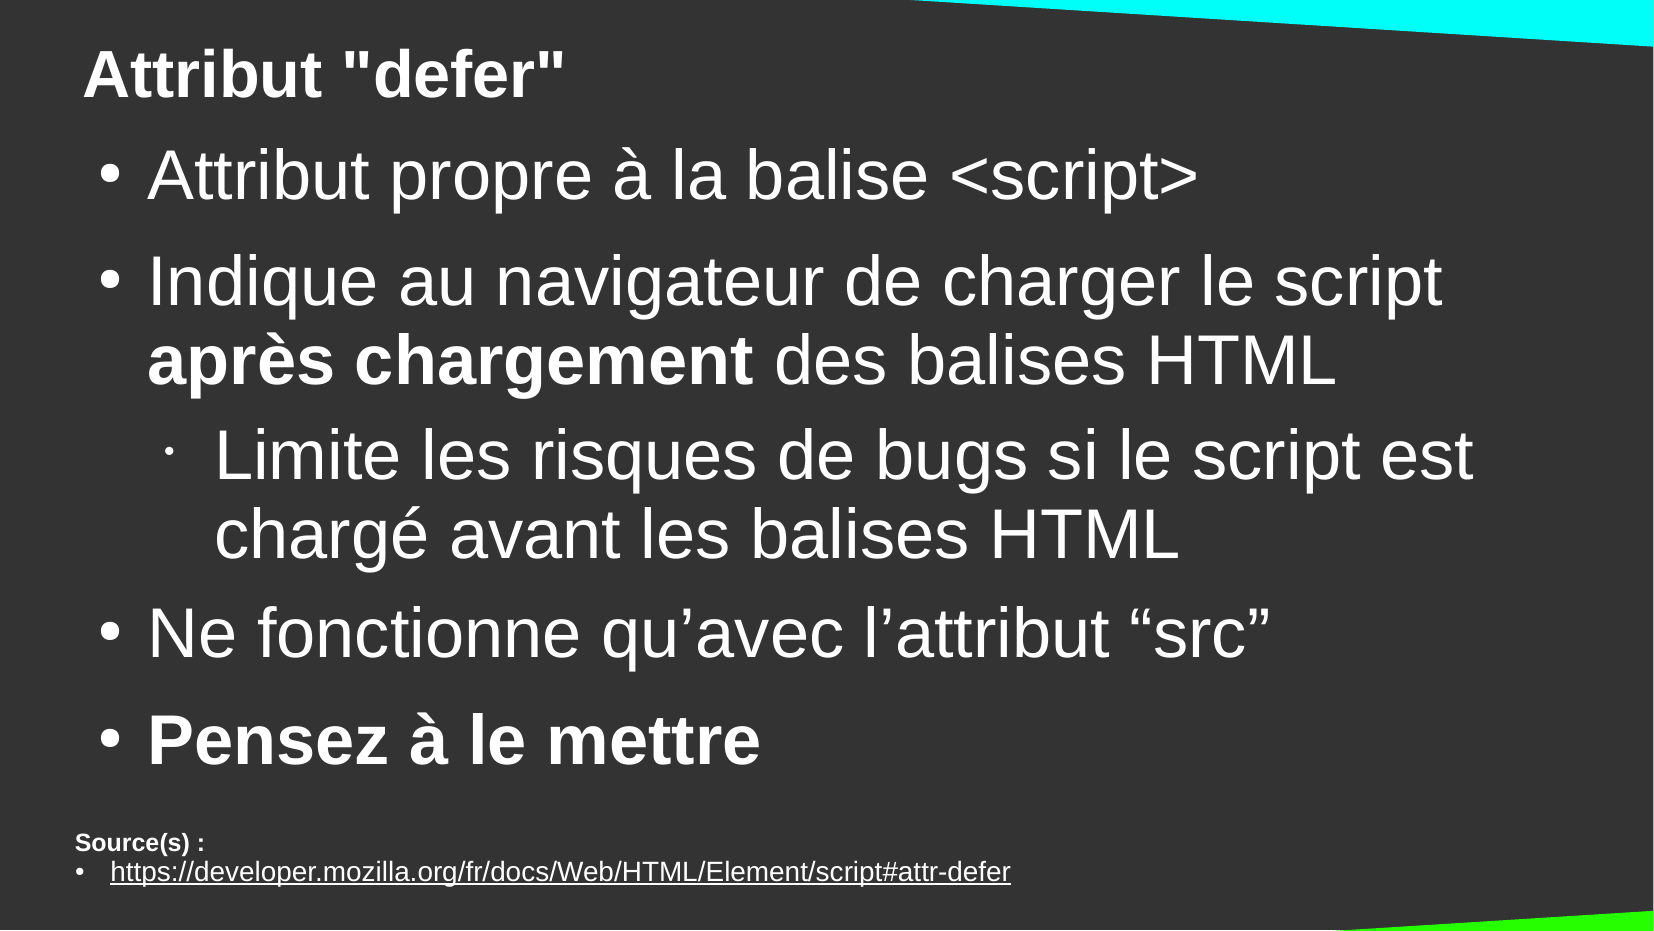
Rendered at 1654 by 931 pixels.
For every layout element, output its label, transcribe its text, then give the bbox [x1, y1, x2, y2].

text_box [1332, 910, 1654, 931]
text_box Source(s) : https://developer.mozilla.org/fr/docs/Web/HTML/Element/script#attr-defer [60, 821, 1583, 920]
title Attribut "defer" [82, 37, 1571, 114]
list Attribut propre à la balise <script> Indique au navigateur de charger le script après chargement des balises HTML Limite les risques de bugs si le script est chargé avant les balises HTML Ne fonctionne qu’avec l’attribut “src” Pensez à le mettre [80, 135, 1620, 780]
text_box [910, 0, 1654, 47]
